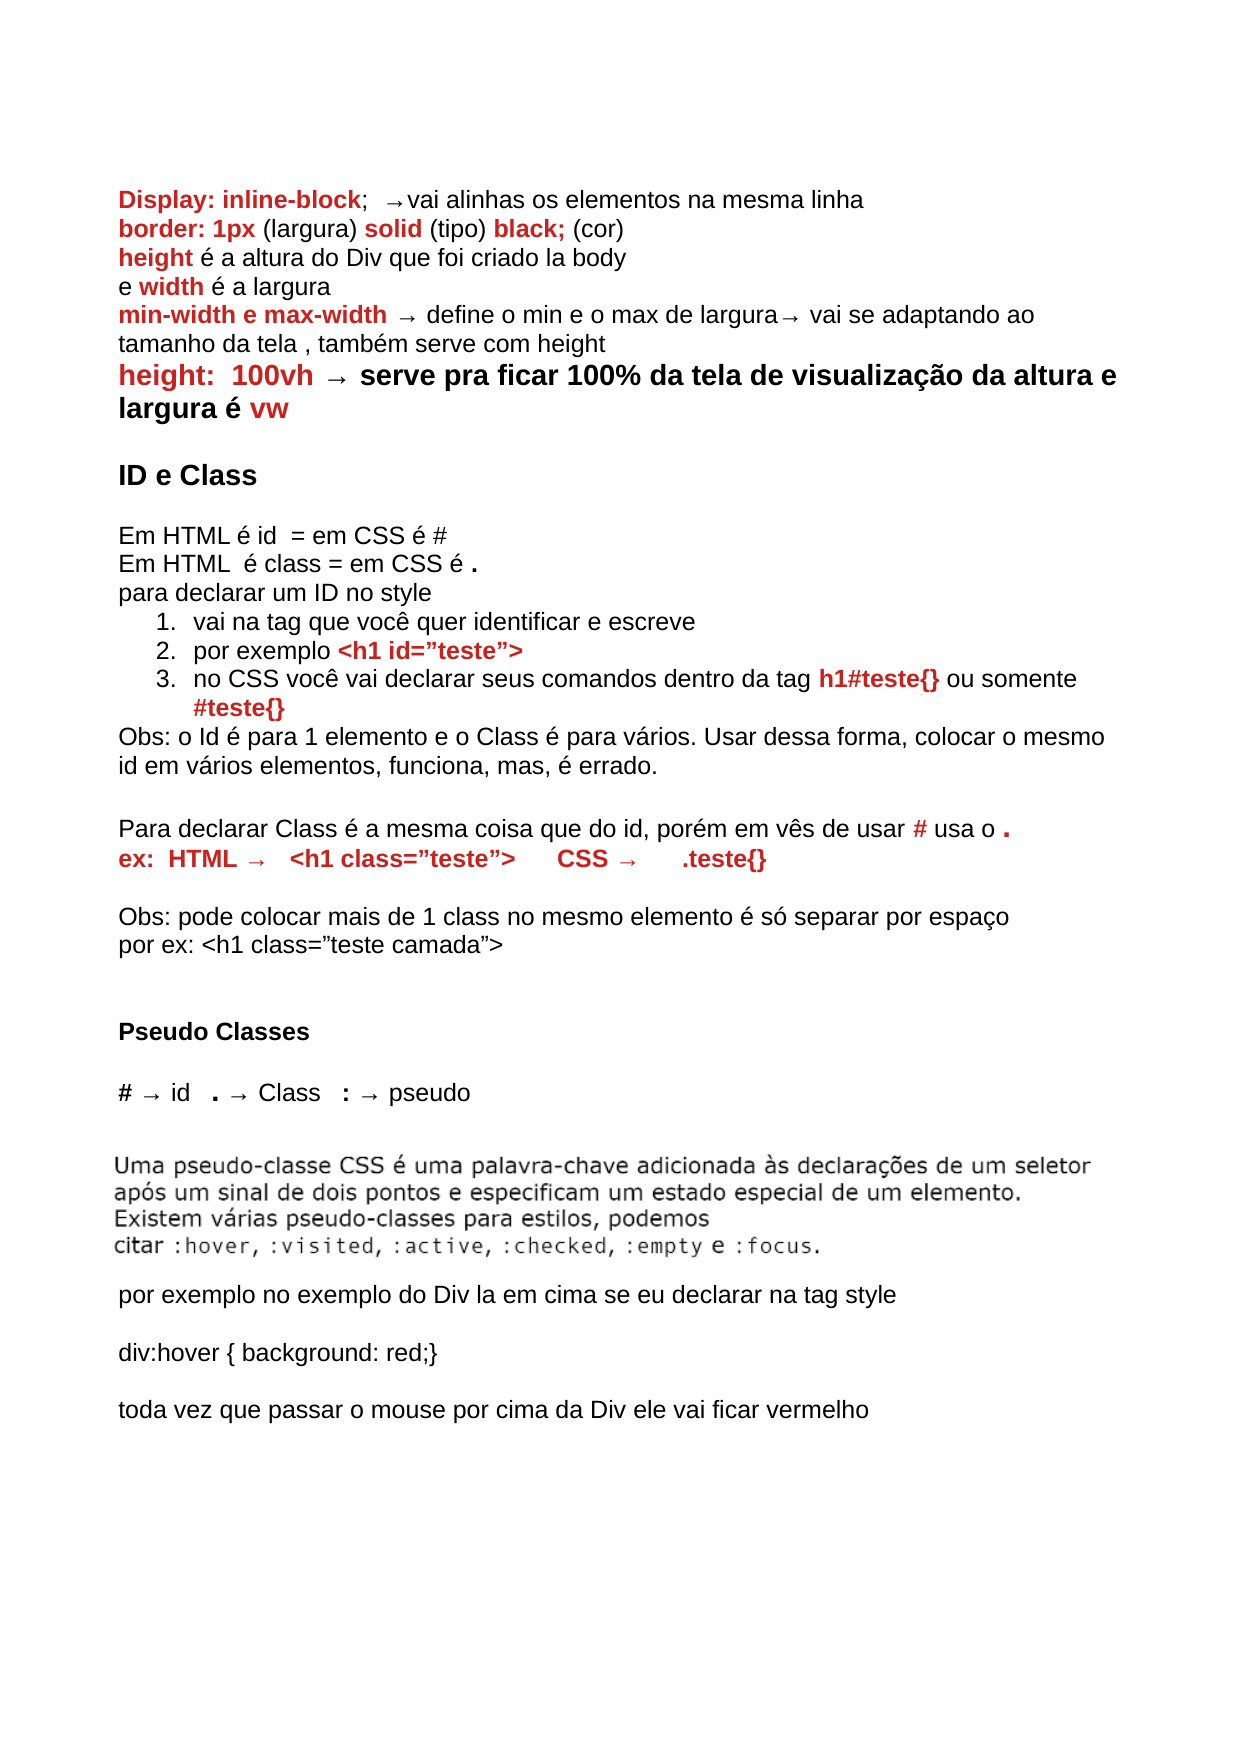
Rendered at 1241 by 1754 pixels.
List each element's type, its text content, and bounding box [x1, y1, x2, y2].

list vai na tag que você quer identificar e escreve [156, 607, 1122, 636]
text div:hover { background: red;} [118, 1338, 1122, 1366]
list no CSS você vai declarar seus comandos dentro da tag h1#teste{} ou somente #teste{} [156, 664, 1122, 722]
text # → id . → Class : → pseudo [118, 1074, 1122, 1108]
text e width é a largura [118, 271, 1122, 300]
text por ex: <h1 class=”teste camada”> [118, 930, 1122, 959]
text min-width e max-width → define o min e o max de largura→ vai se adaptando ao tamanho da tela , também serve com height [118, 300, 1122, 358]
text Display: inline-block; →vai alinhas os elementos na mesma linha [118, 185, 1122, 214]
text por exemplo no exemplo do Div la em cima se eu declarar na tag style [118, 1280, 1122, 1309]
text para declarar um ID no style [118, 578, 1122, 607]
text Em HTML é id = em CSS é # [118, 521, 1122, 549]
text height é a altura do Div que foi criado la body [118, 243, 1122, 271]
text Para declarar Class é a mesma coisa que do id, porém em vês de usar # usa o . [118, 808, 1122, 844]
text Pseudo Classes [118, 1017, 1122, 1045]
text Obs: o Id é para 1 elemento e o Class é para vários. Usar dessa forma, colocar o mesmo id em vários elementos, funciona, mas, é errado. [118, 722, 1122, 779]
text height: 100vh → serve pra ficar 100% da tela de visualização da altura e largura é vw [118, 358, 1122, 425]
picture [102, 1137, 1107, 1272]
text toda vez que passar o mouse por cima da Div ele vai ficar vermelho [118, 1395, 1122, 1424]
text ID e Class [118, 458, 1122, 492]
text Em HTML é class = em CSS é . [118, 549, 1122, 578]
text Obs: pode colocar mais de 1 class no mesmo elemento é só separar por espaço [118, 902, 1122, 930]
text ex: HTML → <h1 class=”teste”> CSS → .teste{} [118, 844, 1122, 873]
list por exemplo <h1 id=”teste”> [156, 636, 1122, 664]
text border: 1px (largura) solid (tipo) black; (cor) [118, 214, 1122, 243]
